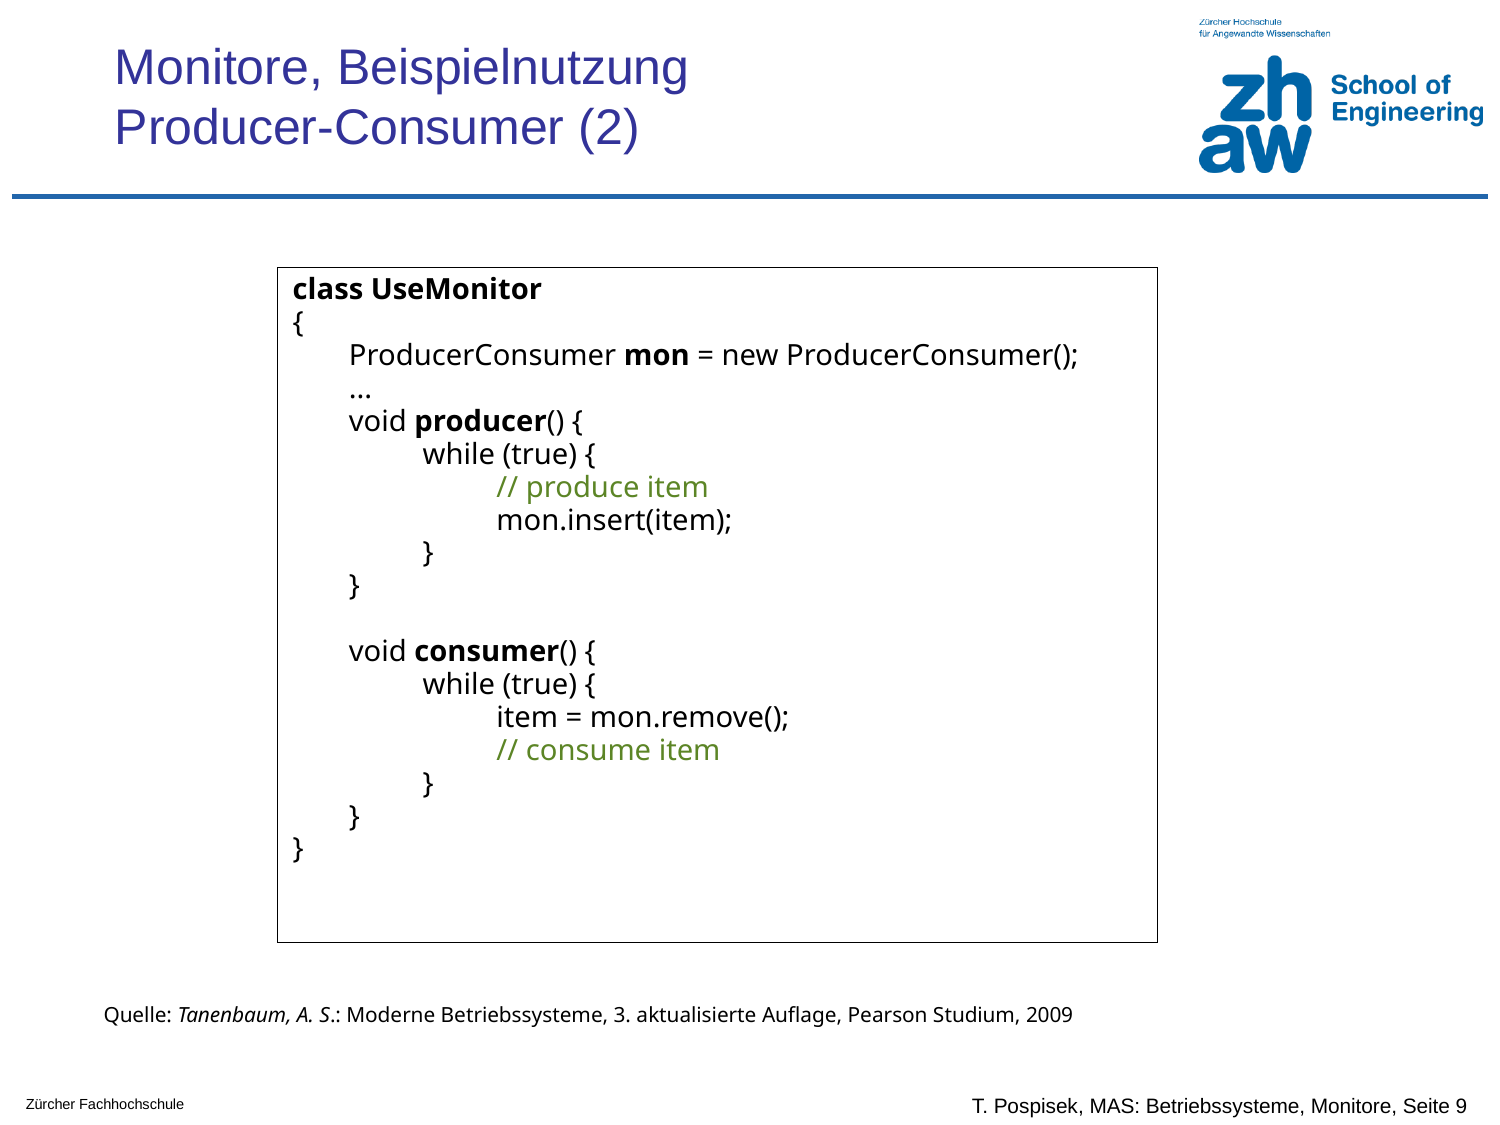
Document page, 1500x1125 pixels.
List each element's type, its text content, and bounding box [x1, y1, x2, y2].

list class UseMonitor { ProducerConsumer mon = new ProducerConsumer(); ... void producer() { while (true) { // produce item mon.insert(item); } } void consumer() { while (true) { item = mon.remove(); // consume item } } } [277, 267, 1158, 943]
title Monitore, Beispielnutzung Producer-Consumer (2) [99, 50, 1158, 163]
picture [1199, 19, 1483, 173]
text_box Quelle: Tanenbaum, A. S.: Moderne Betriebssysteme, 3. aktualisierte Auflage, Pearson Studium, 2009 [88, 994, 1088, 1035]
